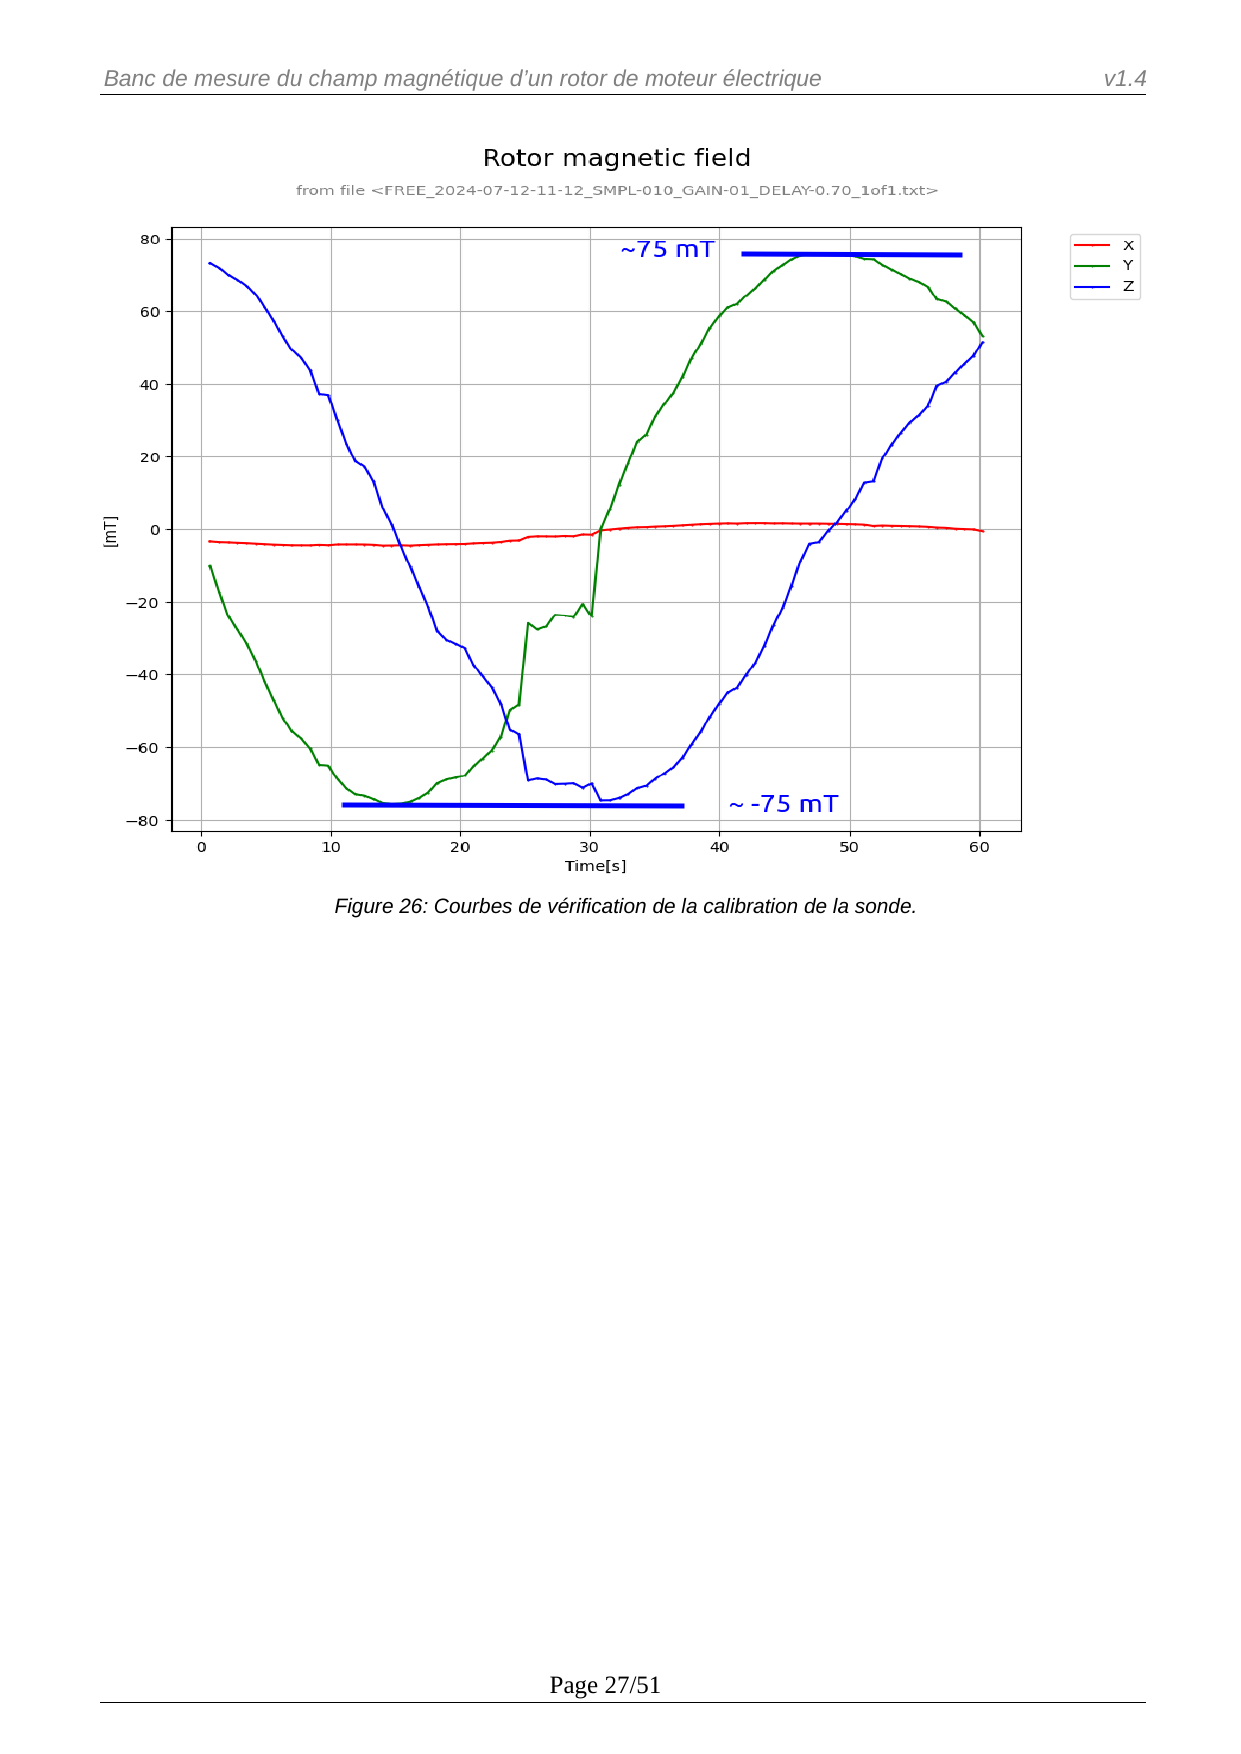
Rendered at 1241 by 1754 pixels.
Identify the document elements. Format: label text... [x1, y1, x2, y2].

picture [103, 136, 1151, 882]
text Figure 26: Courbes de vérification de la calibration de la sonde. [103, 894, 1151, 918]
